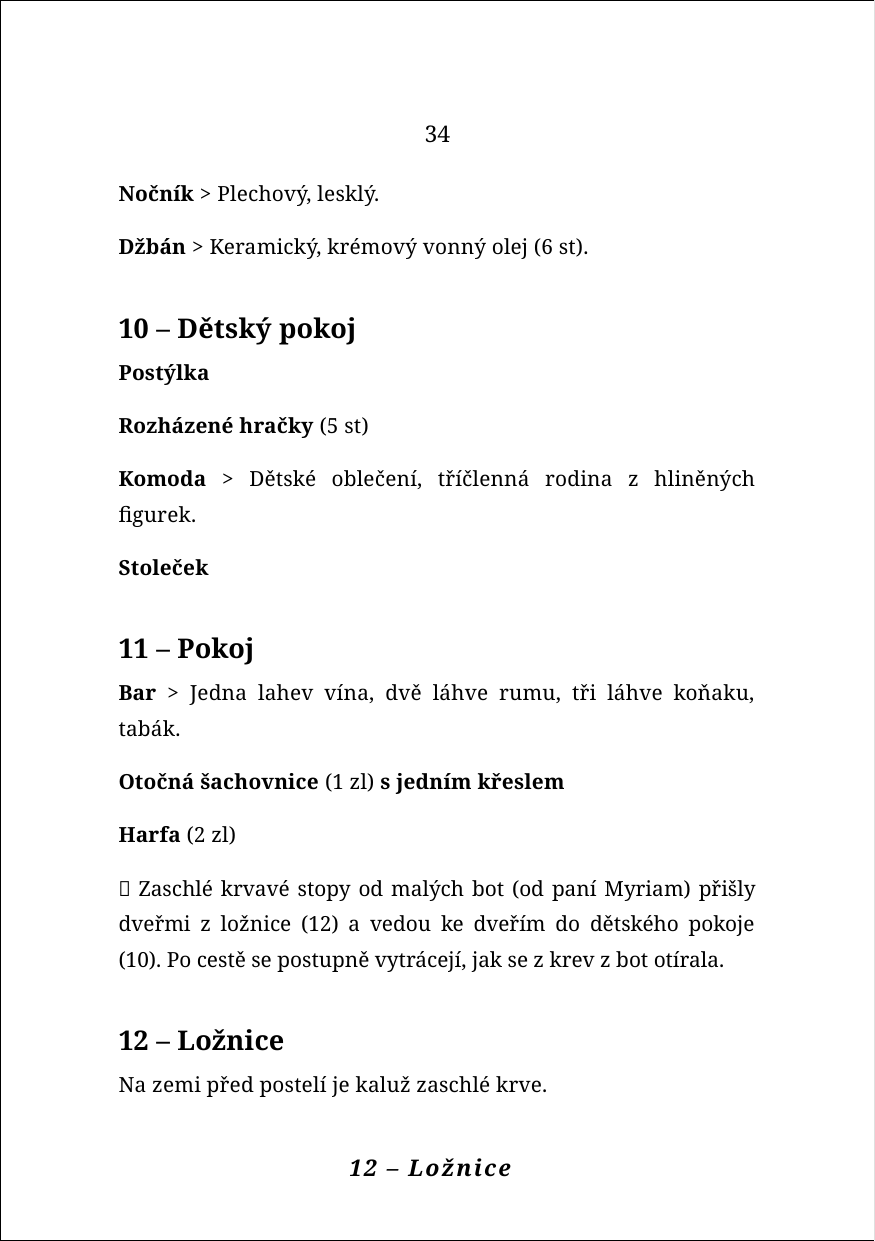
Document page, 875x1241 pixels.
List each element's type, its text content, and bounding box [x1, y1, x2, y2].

subtitle 12 – Ložnice [118, 1022, 756, 1058]
text 👣 Zaschlé krvavé stopy od malých bot (od paní Myriam) přišly dveřmi z ložnice (12) a vedou ke dveřím do dětského pokoje (10). Po cestě se postupně vytrácejí, jak se z krev z bot otírala. [118, 874, 756, 973]
text Otočná šachovnice (1 zl) s jedním křeslem [118, 767, 756, 796]
text Rozházené hračky (5 st) [118, 411, 756, 439]
text Bar > Jedna lahev vína, dvě láhve rumu, tři láhve koňaku, tabák. [118, 678, 756, 742]
text Nočník > Plechový, lesklý. [118, 179, 756, 207]
text Džbán > Keramický, krémový vonný olej (6 st). [118, 232, 756, 261]
subtitle 11 – Pokoj [118, 630, 756, 667]
text Na zemi před postelí je kaluž zaschlé krve. [118, 1070, 756, 1099]
text Komoda > Dětské oblečení, tříčlenná rodina z hliněných figurek. [118, 464, 756, 528]
text Postýlka [118, 358, 756, 386]
text Stoleček [118, 553, 756, 581]
text Harfa (2 zl) [118, 820, 756, 849]
subtitle 10 – Dětský pokoj [118, 309, 756, 346]
